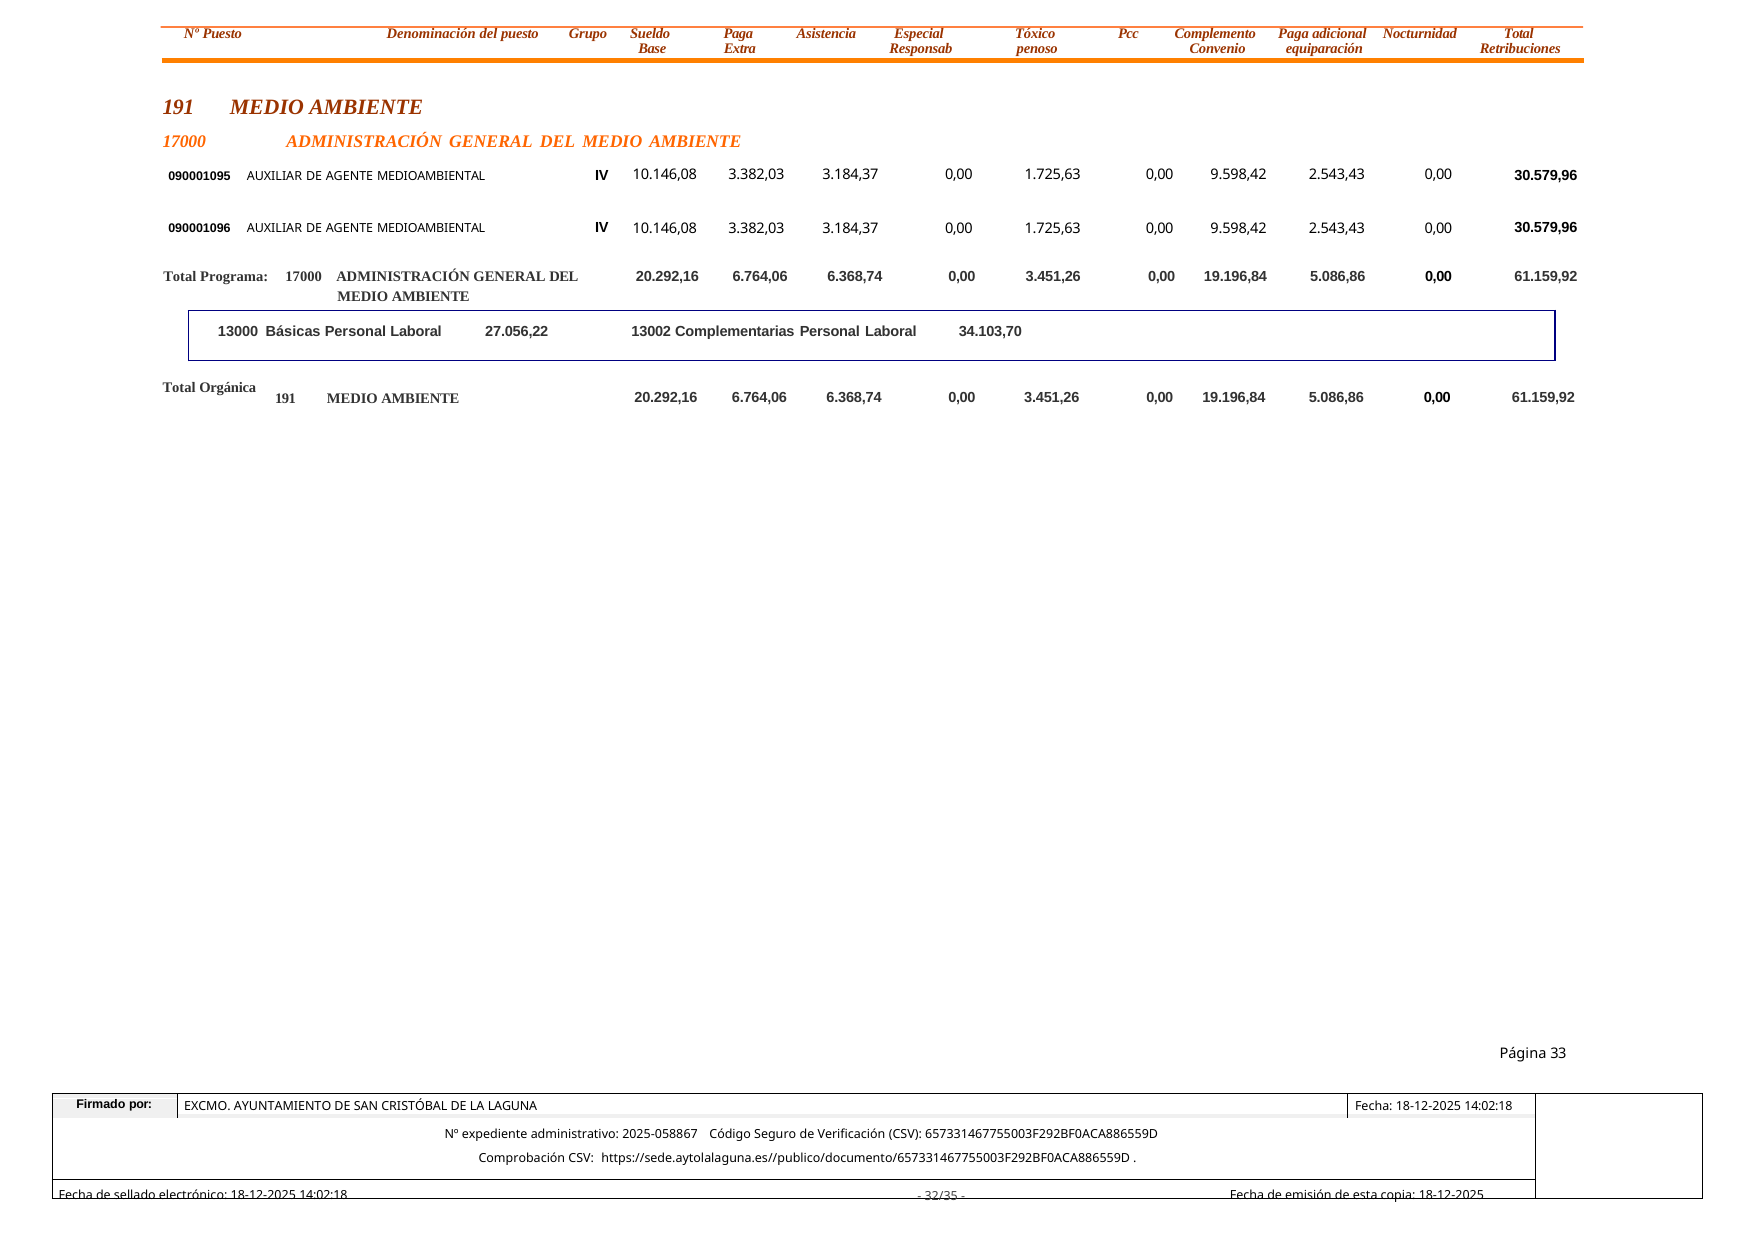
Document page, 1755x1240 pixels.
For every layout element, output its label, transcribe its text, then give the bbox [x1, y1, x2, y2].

table_cell 3.382,03 [714, 201, 806, 253]
subtitle 191 MEDIO AMBIENTE [162, 94, 1710, 119]
text 20.292,16 [634, 389, 699, 406]
table_header Paga adicional [1267, 28, 1375, 44]
text 61.159,92 [1512, 389, 1710, 406]
text 191 [275, 389, 297, 406]
table_header 10.146,08 [620, 167, 714, 201]
table_header Nº Puesto Denominación del puesto [162, 28, 554, 44]
table_cell [588, 253, 620, 287]
text 0,00 [887, 389, 975, 406]
table_cell 0,00 [1395, 201, 1483, 253]
table_header 1.725,63 [1000, 167, 1113, 201]
text 0,00 19.196,84 5.086,86 0,00 [1146, 389, 1452, 406]
table_cell 19.196,84 [1189, 253, 1288, 287]
table_cell 30.579,96 [1483, 201, 1581, 253]
table_cell equiparación [1267, 44, 1375, 58]
table_header Total [1469, 28, 1584, 44]
table_header Pcc [1088, 28, 1157, 44]
table_cell 0,00 [1395, 253, 1483, 287]
table_header Especial [873, 28, 984, 44]
table_header IV [588, 167, 620, 201]
table_cell 6.764,06 [714, 253, 806, 287]
table_cell Base [554, 44, 697, 58]
text 13000 Básicas Personal Laboral 27.056,22 13002 Complementarias Personal Laboral 34.103,70 [218, 323, 1554, 339]
table_cell Extra [698, 44, 777, 58]
table_cell Convenio [1157, 44, 1267, 58]
table_header 3.184,37 [806, 167, 914, 201]
subtitle 17000 ADMINISTRACIÓN GENERAL DEL MEDIO AMBIENTE [162, 131, 1710, 151]
table_cell Total Programa: 17000 ADMINISTRACIÓN GENERAL DEL [160, 253, 588, 287]
table_header Complemento [1157, 28, 1267, 44]
table_cell 2.543,43 [1288, 201, 1395, 253]
table_cell 0,00 [914, 201, 1000, 253]
table_cell 20.292,16 [620, 253, 714, 287]
table_header Tóxico [985, 28, 1088, 44]
table_cell [162, 44, 554, 58]
table_cell [1375, 44, 1469, 58]
text 6.764,06 6.368,74 [732, 389, 883, 406]
table_header 9.598,42 [1189, 167, 1288, 201]
table_cell 1.725,63 [1000, 201, 1113, 253]
table_header 0,00 [1113, 167, 1189, 201]
table_header Paga [698, 28, 777, 44]
table_cell Retribuciones [1469, 44, 1584, 58]
table_header Nocturnidad [1375, 28, 1469, 44]
table_cell 9.598,42 [1189, 201, 1288, 253]
text Total Orgánica [162, 379, 258, 396]
table_cell IV [588, 201, 620, 253]
table_cell 10.146,08 [620, 201, 714, 253]
table_cell 3.451,26 [1000, 253, 1113, 287]
table_cell [1088, 44, 1157, 58]
table_cell 0,00 [1113, 253, 1189, 287]
table_cell 3.184,37 [806, 201, 914, 253]
table_cell 6.368,74 [806, 253, 914, 287]
table_header 0,00 [1395, 167, 1483, 201]
table_header 0,00 [914, 167, 1000, 201]
subtitle MEDIO AMBIENTE [337, 287, 1710, 304]
table_cell 61.159,92 [1483, 253, 1581, 287]
table_header Asistencia [777, 28, 873, 44]
table_cell penoso [985, 44, 1088, 58]
subtitle MEDIO AMBIENTE [327, 389, 465, 406]
table_header Grupo Sueldo [554, 28, 697, 44]
table_cell 090001096 AUXILIAR DE AGENTE MEDIOAMBIENTAL [160, 201, 588, 253]
table_header 3.382,03 [714, 167, 806, 201]
table_header 090001095 AUXILIAR DE AGENTE MEDIOAMBIENTAL [160, 167, 588, 201]
subtitle [189, 311, 1554, 360]
table_cell 5.086,86 [1288, 253, 1395, 287]
table_cell Responsab [873, 44, 984, 58]
text 3.451,26 [1024, 389, 1081, 406]
table_header 2.543,43 [1288, 167, 1395, 201]
table_cell [777, 44, 873, 58]
table_cell 0,00 [914, 253, 1000, 287]
table_header 30.579,96 [1483, 167, 1581, 201]
table_cell 0,00 [1113, 201, 1189, 253]
